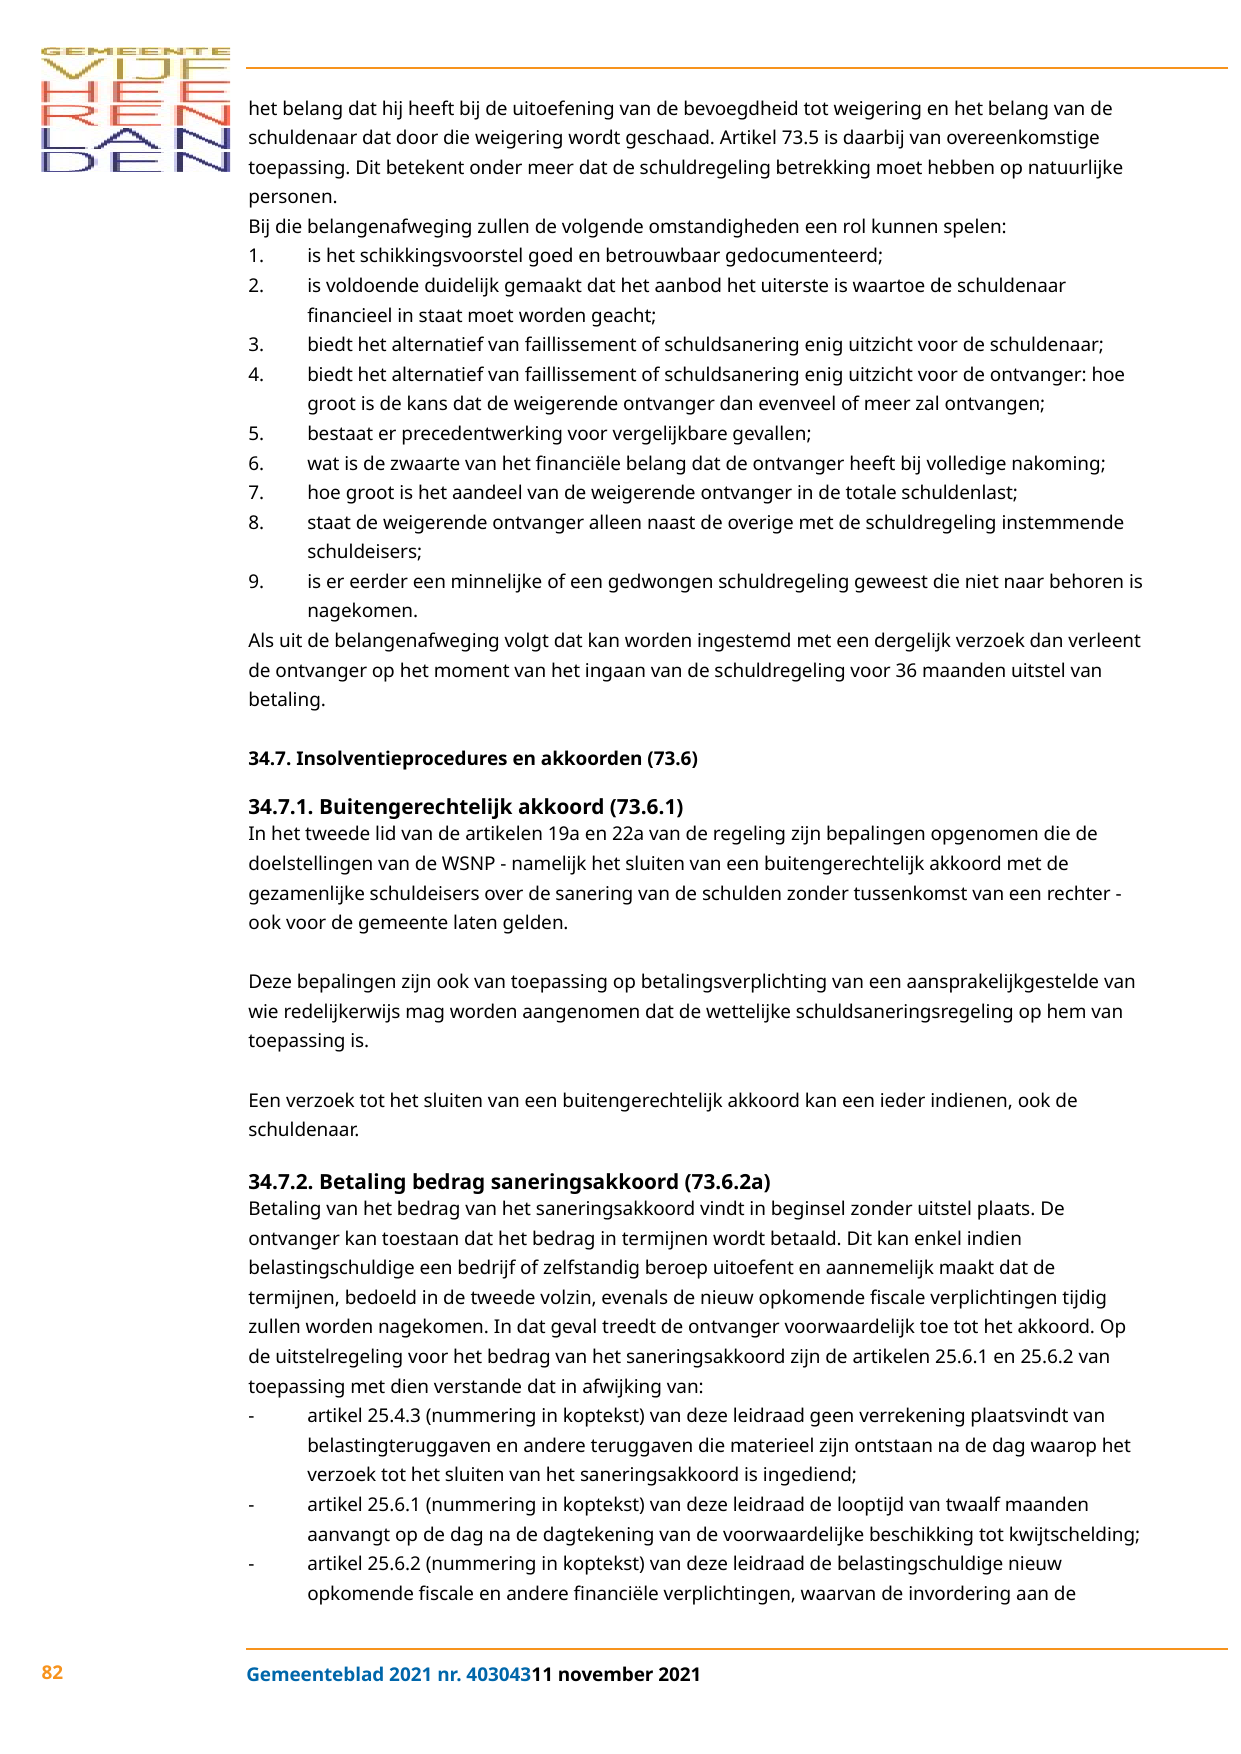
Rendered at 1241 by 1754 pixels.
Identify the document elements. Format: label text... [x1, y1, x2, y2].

list artikel 25.4.3 (nummering in koptekst) van deze leidraad geen verrekening plaatsvindt van belastingteruggaven en andere teruggaven die materieel zijn ontstaan na de dag waarop het verzoek tot het sluiten van het saneringsakkoord is ingediend; [248, 1402, 1152, 1487]
text In het tweede lid van de artikelen 19a en 22a van de regeling zijn bepalingen opgenomen die de doelstellingen van de WSNP - namelijk het sluiten van een buitengerechtelijk akkoord met de gezamenlijke schuldeisers over de sanering van de schulden zonder tussenkomst van een rechter - ook voor de gemeente laten gelden. [248, 821, 1152, 935]
text Deze bepalingen zijn ook van toepassing op betalingsverplichting van een aansprakelijkgestelde van wie redelijkerwijs mag worden aangenomen dat de wettelijke schuldsaneringsregeling op hem van toepassing is. [248, 968, 1152, 1053]
list biedt het alternatief van faillissement of schuldsanering enig uitzicht voor de schuldenaar; [248, 331, 1152, 357]
list staat de weigerende ontvanger alleen naast de overige met de schuldregeling instemmende schuldeisers; [248, 509, 1152, 564]
list is het schikkingsvoorstel goed en betrouwbaar gedocumenteerd; [248, 243, 1152, 268]
text Bij die belangenafweging zullen de volgende omstandigheden een rol kunnen spelen: [248, 213, 1152, 239]
text Een verzoek tot het sluiten van een buitengerechtelijk akkoord kan een ieder indienen, ook de schuldenaar. [248, 1087, 1152, 1142]
text Betaling van het bedrag van het saneringsakkoord vindt in beginsel zonder uitstel plaats. De ontvanger kan toestaan dat het bedrag in termijnen wordt betaald. Dit kan enkel indien belastingschuldige een bedrijf of zelfstandig beroep uitoefent en aannemelijk maakt dat de termijnen, bedoeld in de tweede volzin, evenals de nieuw opkomende fiscale verplichtingen tijdig zullen worden nagekomen. In dat geval treedt de ontvanger voorwaardelijk toe tot het akkoord. Op de uitstelregeling voor het bedrag van het saneringsakkoord zijn de artikelen 25.6.1 en 25.6.2 van toepassing met dien verstande dat in afwijking van: [248, 1195, 1152, 1398]
text het belang dat hij heeft bij de uitoefening van de bevoegdheid tot weigering en het belang van de schuldenaar dat door die weigering wordt geschaad. Artikel 73.5 is daarbij van overeenkomstige toepassing. Dit betekent onder meer dat de schuldregeling betrekking moet hebben op natuurlijke personen. [248, 95, 1152, 209]
text 34.7.1. Buitengerechtelijk akkoord (73.6.1) [248, 792, 1152, 821]
list biedt het alternatief van faillissement of schuldsanering enig uitzicht voor de ontvanger: hoe groot is de kans dat de weigerende ontvanger dan evenveel of meer zal ontvangen; [248, 361, 1152, 416]
list wat is de zwaarte van het financiële belang dat de ontvanger heeft bij volledige nakoming; [248, 450, 1152, 476]
text 34.7. Insolventieprocedures en akkoorden (73.6) [248, 746, 1152, 771]
list bestaat er precedentwerking voor vergelijkbare gevallen; [248, 420, 1152, 446]
list is voldoende duidelijk gemaakt dat het aanbod het uiterste is waartoe de schuldenaar financieel in staat moet worden geacht; [248, 272, 1152, 328]
list artikel 25.6.1 (nummering in koptekst) van deze leidraad de looptijd van twaalf maanden aanvangt op de dag na de dagtekening van de voorwaardelijke beschikking tot kwijtschelding; [248, 1491, 1152, 1546]
list hoe groot is het aandeel van de weigerende ontvanger in de totale schuldenlast; [248, 479, 1152, 505]
picture [41, 47, 231, 172]
list artikel 25.6.2 (nummering in koptekst) van deze leidraad de belastingschuldige nieuw opkomende fiscale en andere financiële verplichtingen, waarvan de invordering aan de [248, 1550, 1152, 1606]
list is er eerder een minnelijke of een gedwongen schuldregeling geweest die niet naar behoren is nagekomen. [248, 568, 1152, 623]
text 34.7.2. Betaling bedrag saneringsakkoord (73.6.2a) [248, 1167, 1152, 1195]
text Als uit de belangenafweging volgt dat kan worden ingestemd met een dergelijk verzoek dan verleent de ontvanger op het moment van het ingaan van de schuldregeling voor 36 maanden uitstel van betaling. [248, 627, 1152, 712]
